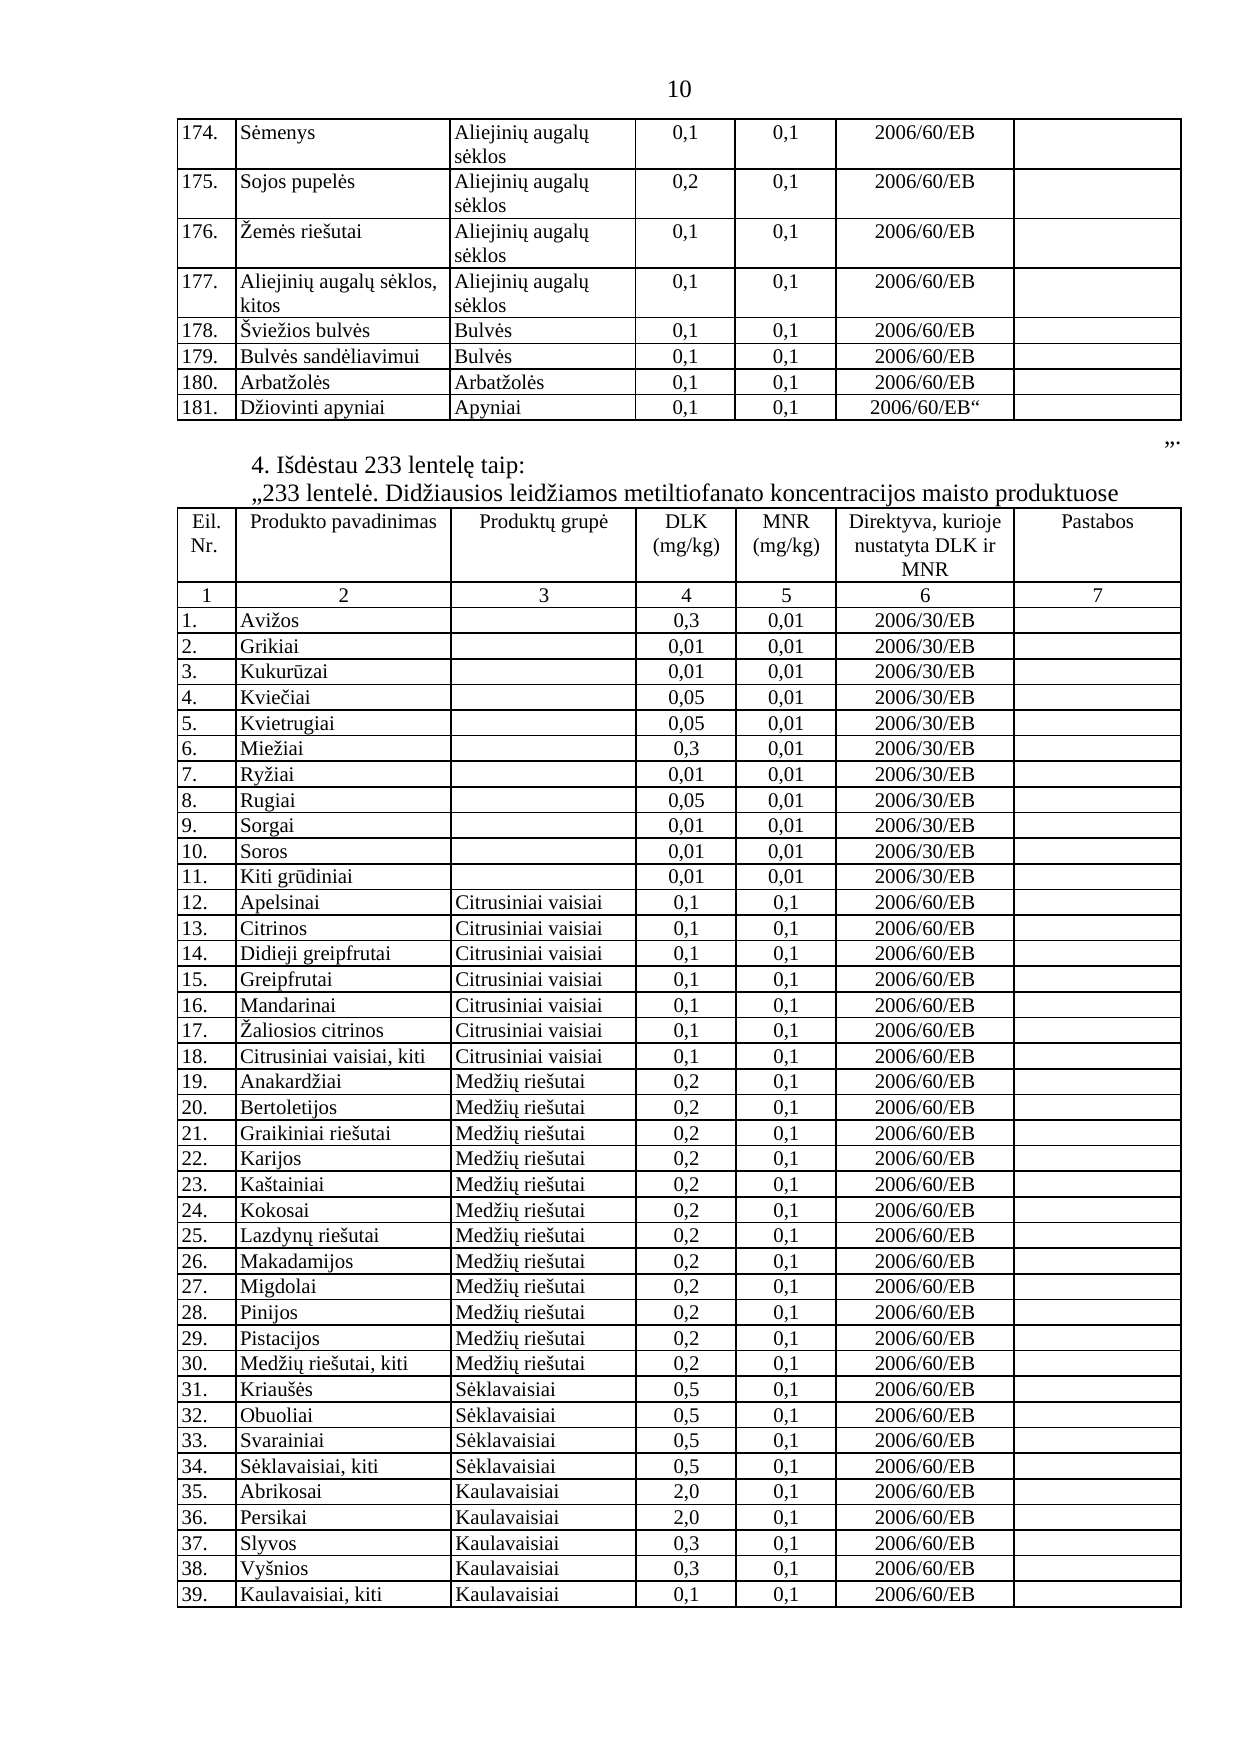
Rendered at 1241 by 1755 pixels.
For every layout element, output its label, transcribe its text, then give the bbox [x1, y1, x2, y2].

table_cell [1015, 269, 1180, 317]
table_cell 6 [1009, 583, 1013, 607]
table_header Produkto pavadinimas [237, 509, 450, 581]
table_header Eil. Nr. [178, 509, 235, 581]
table_cell 2006/60/EB [837, 219, 1013, 267]
text 4. Išdėstau 233 lentelę taip: [177, 450, 1181, 478]
text „. [177, 421, 1181, 450]
table_cell [1015, 120, 1180, 168]
table_header Pastabos [1015, 509, 1180, 581]
table_cell 0,1 [736, 120, 835, 168]
table_cell 0,1 [736, 170, 835, 217]
table_cell 176. [178, 219, 235, 267]
table_cell 0,2 [636, 170, 734, 217]
table_cell 0,1 [636, 269, 734, 317]
table_cell 177. [178, 269, 235, 317]
table_cell 0,1 [636, 219, 734, 267]
table_cell Sojos pupelės [237, 170, 449, 217]
table_cell [1015, 170, 1180, 217]
table_cell 0,1 [736, 269, 835, 317]
table_header Produktų grupė [452, 509, 635, 581]
table_cell [1015, 219, 1180, 267]
table_cell 2006/60/EB [837, 120, 1013, 168]
table_cell 2006/60/EB [837, 269, 1013, 317]
table_cell 174. [178, 120, 235, 168]
table_cell 175. [178, 170, 235, 217]
table_header DLK (mg/kg) [637, 509, 735, 581]
table_cell Sėmenys [237, 120, 449, 168]
table_header MNR (mg/kg) [737, 509, 835, 581]
table_cell 2006/60/EB [837, 170, 1013, 217]
table_cell 0,1 [736, 219, 835, 267]
table_cell Žemės riešutai [237, 219, 449, 267]
table_cell 0,1 [636, 120, 734, 168]
text „233 lentelė. Didžiausios leidžiamos metiltiofanato koncentracijos maisto produktuose [177, 478, 1181, 507]
